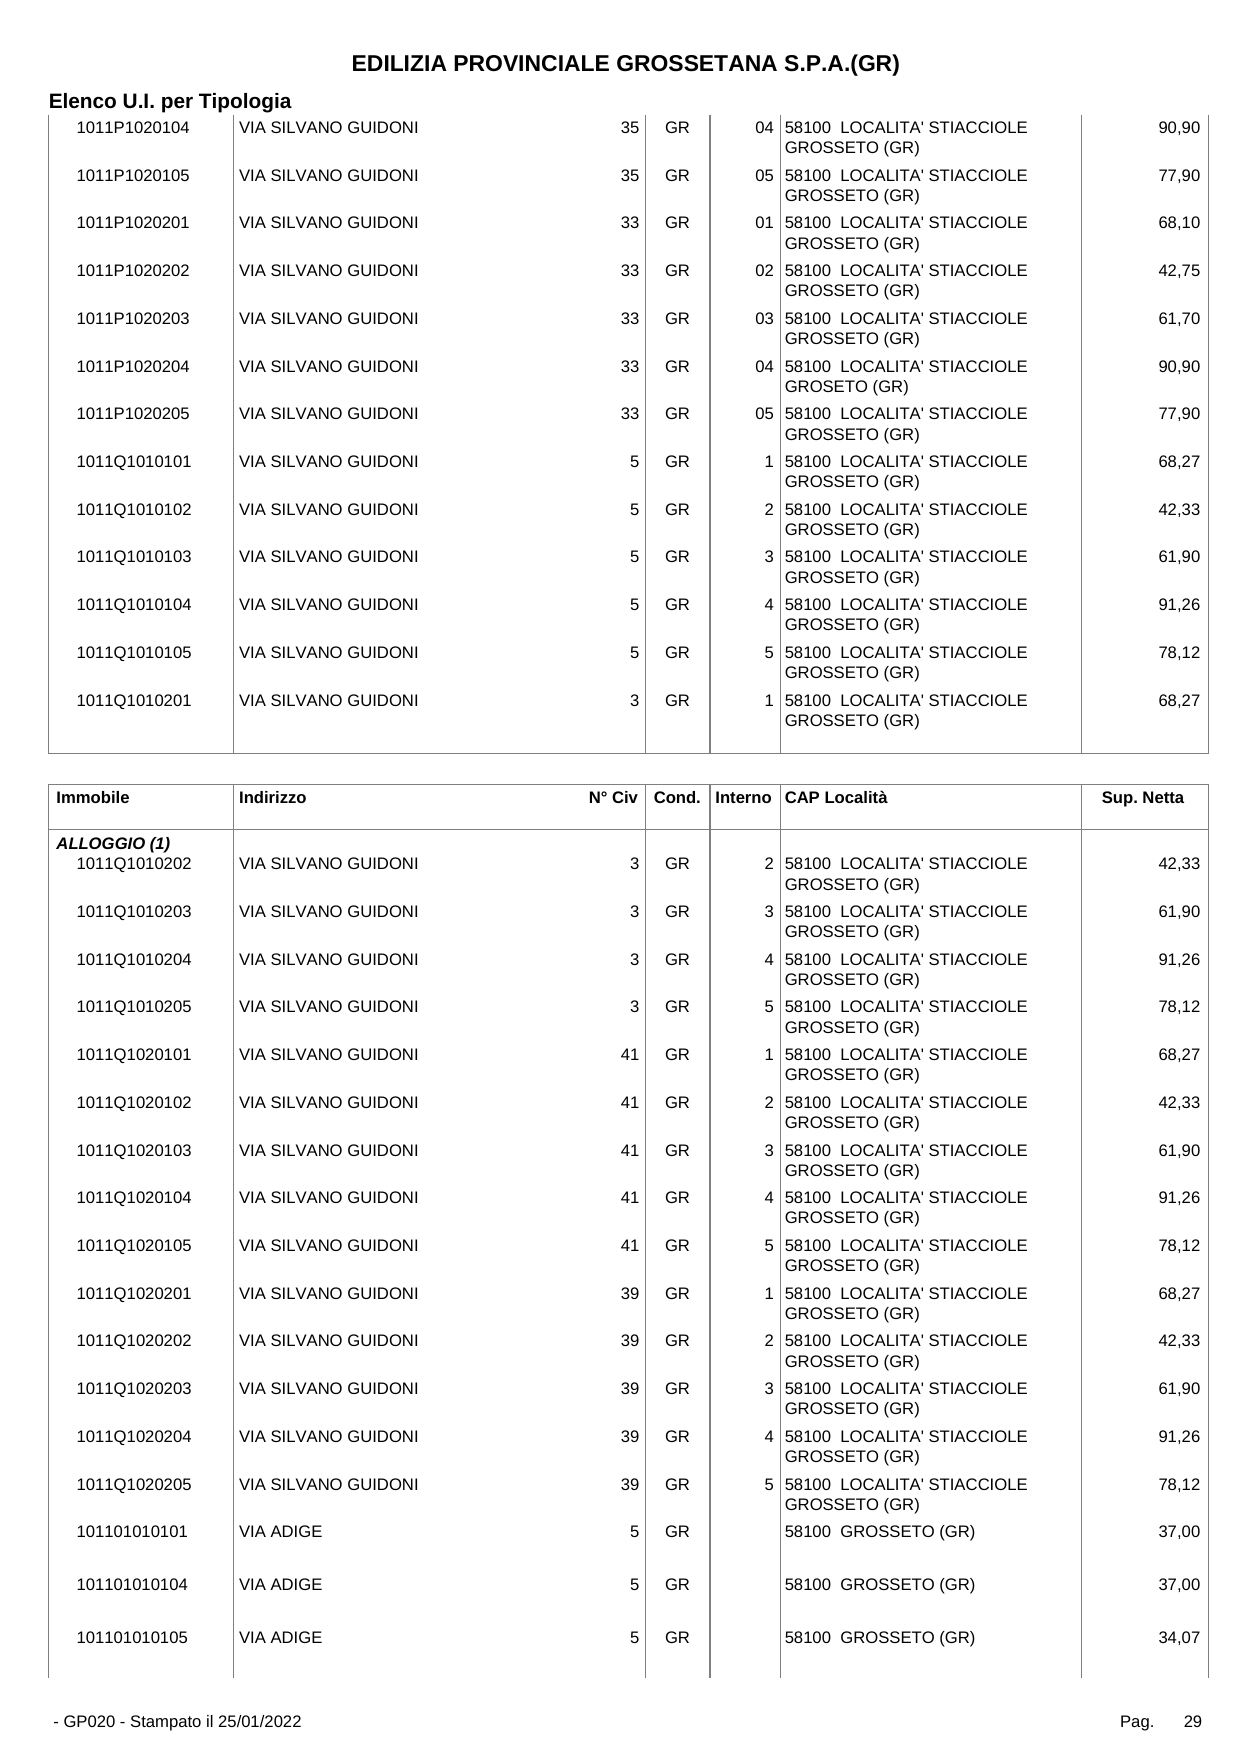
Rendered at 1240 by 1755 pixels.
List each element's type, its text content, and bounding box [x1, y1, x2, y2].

table_cell VIA SILVANO GUIDONI [234, 162, 588, 210]
table_cell 1011Q1020205 [49, 1471, 233, 1519]
table_cell 58100 LOCALITA' STIACCIOLE GROSSETO (GR) [781, 946, 1081, 994]
table_cell VIA SILVANO GUIDONI [234, 592, 588, 639]
table_cell GR [646, 830, 709, 898]
table_cell VIA SILVANO GUIDONI [234, 210, 588, 258]
table_cell VIA SILVANO GUIDONI [234, 115, 588, 162]
table_cell 1011P1020203 [49, 305, 233, 353]
table_cell VIA SILVANO GUIDONI [234, 1280, 588, 1328]
table_cell 3 [589, 994, 645, 1042]
table_cell 58100 LOCALITA' STIACCIOLE GROSSETO (GR) [781, 1042, 1081, 1089]
table_cell 41 [589, 1137, 645, 1185]
table_cell 58100 LOCALITA' STIACCIOLE GROSSETO (GR) [781, 258, 1081, 305]
table_cell 39 [589, 1280, 645, 1328]
table_cell 1011Q1020201 [49, 1280, 233, 1328]
table_cell 4 [711, 946, 780, 994]
table_cell 61,90 [1082, 544, 1208, 592]
table_header N° Civ [589, 785, 645, 829]
table_cell 04 [711, 353, 780, 401]
table_cell 1011Q1020103 [49, 1137, 233, 1185]
table_cell 58100 LOCALITA' STIACCIOLE GROSSETO (GR) [781, 1328, 1081, 1376]
table_cell 78,12 [1082, 639, 1208, 687]
table_cell 78,12 [1082, 1233, 1208, 1280]
table_header CAP Località [781, 785, 1081, 829]
table_cell GR [646, 1376, 709, 1423]
table_cell GR [646, 899, 709, 946]
table_cell 2 [711, 830, 780, 898]
table_cell 58100 LOCALITA' STIACCIOLE GROSSETO (GR) [781, 401, 1081, 448]
table_cell 33 [589, 305, 645, 353]
table_cell VIA SILVANO GUIDONI [234, 496, 588, 544]
table_cell 58100 LOCALITA' STIACCIOLE GROSSETO (GR) [781, 1233, 1081, 1280]
table_cell 42,33 [1082, 1089, 1208, 1137]
table_cell 5 [589, 544, 645, 592]
table_cell 1011Q1010102 [49, 496, 233, 544]
table_cell GR [646, 1519, 709, 1572]
table_cell GR [646, 353, 709, 401]
table_cell 33 [589, 353, 645, 401]
table_cell 35 [589, 115, 645, 162]
table_cell 37,00 [1082, 1519, 1208, 1572]
table_cell 1 [711, 449, 780, 496]
table_cell 1011Q1010104 [49, 592, 233, 639]
table_cell 1011P1020205 [49, 401, 233, 448]
table_cell GR [646, 1137, 709, 1185]
table_header Cond. [646, 785, 709, 829]
table_cell GR [646, 1089, 709, 1137]
table_cell 3 [711, 1137, 780, 1185]
table_cell GR [646, 946, 709, 994]
table_cell 1011Q1020204 [49, 1423, 233, 1471]
table_cell 58100 LOCALITA' STIACCIOLE GROSSETO (GR) [781, 899, 1081, 946]
table_cell 4 [711, 1423, 780, 1471]
table_cell 58100 LOCALITA' STIACCIOLE GROSSETO (GR) [781, 1376, 1081, 1423]
table_cell 1011Q1020105 [49, 1233, 233, 1280]
table_cell GR [646, 1042, 709, 1089]
table_cell 1011Q1020104 [49, 1185, 233, 1232]
table_cell 41 [589, 1185, 645, 1232]
table_cell 58100 LOCALITA' STIACCIOLE GROSSETO (GR) [781, 1089, 1081, 1137]
table_cell VIA SILVANO GUIDONI [234, 1137, 588, 1185]
table_cell 34,07 [1082, 1625, 1208, 1677]
table_cell 1011Q1020203 [49, 1376, 233, 1423]
table_cell GR [646, 1572, 709, 1624]
table_cell 78,12 [1082, 1471, 1208, 1519]
table_cell 58100 LOCALITA' STIACCIOLE GROSSETO (GR) [781, 210, 1081, 258]
table_cell 1011P1020202 [49, 258, 233, 305]
table_cell 35 [589, 162, 645, 210]
table_cell 68,27 [1082, 449, 1208, 496]
table_cell 90,90 [1082, 353, 1208, 401]
table_cell GR [646, 1185, 709, 1232]
table_cell 3 [589, 899, 645, 946]
table_cell 1011P1020204 [49, 353, 233, 401]
table_cell 77,90 [1082, 401, 1208, 448]
table_cell 39 [589, 1423, 645, 1471]
table_cell 91,26 [1082, 1185, 1208, 1232]
table_cell GR [646, 449, 709, 496]
table_cell 3 [589, 830, 645, 898]
table_cell GR [646, 994, 709, 1042]
table_cell 41 [589, 1233, 645, 1280]
table_cell 58100 LOCALITA' STIACCIOLE GROSSETO (GR) [781, 115, 1081, 162]
table_cell 58100 LOCALITA' STIACCIOLE GROSSETO (GR) [781, 305, 1081, 353]
table_header Sup. Netta [1082, 785, 1208, 829]
table_cell 58100 LOCALITA' STIACCIOLE GROSSETO (GR) [781, 687, 1081, 753]
table_cell 39 [589, 1376, 645, 1423]
table_cell GR [646, 1423, 709, 1471]
table_cell 5 [589, 592, 645, 639]
table_cell 39 [589, 1328, 645, 1376]
table_cell VIA SILVANO GUIDONI [234, 639, 588, 687]
table_cell 02 [711, 258, 780, 305]
table_cell 1011Q1020101 [49, 1042, 233, 1089]
table_cell 68,10 [1082, 210, 1208, 258]
table_cell 1011Q1010103 [49, 544, 233, 592]
table_cell 101101010101 [49, 1519, 233, 1572]
table_cell GR [646, 162, 709, 210]
table_cell 33 [589, 258, 645, 305]
table_cell 3 [711, 544, 780, 592]
table_cell VIA SILVANO GUIDONI [234, 1233, 588, 1280]
table_cell GR [646, 687, 709, 753]
table_cell 1011Q1010204 [49, 946, 233, 994]
table_cell GR [646, 258, 709, 305]
table_cell 58100 LOCALITA' STIACCIOLE GROSSETO (GR) [781, 1280, 1081, 1328]
table_cell GR [646, 210, 709, 258]
table_cell 58100 LOCALITA' STIACCIOLE GROSSETO (GR) [781, 592, 1081, 639]
table_cell 41 [589, 1089, 645, 1137]
table_cell 58100 LOCALITA' STIACCIOLE GROSSETO (GR) [781, 1423, 1081, 1471]
table_cell GR [646, 1625, 709, 1677]
table_cell VIA ADIGE [234, 1519, 588, 1572]
table_cell 5 [711, 1471, 780, 1519]
table_cell 3 [589, 687, 645, 753]
table_cell GR [646, 592, 709, 639]
table_cell 5 [711, 1233, 780, 1280]
table_cell 4 [711, 592, 780, 639]
table_cell 33 [589, 401, 645, 448]
table_cell 1011P1020105 [49, 162, 233, 210]
table_cell 58100 LOCALITA' STIACCIOLE GROSSETO (GR) [781, 1137, 1081, 1185]
table_cell 5 [589, 639, 645, 687]
table_cell 1011Q1010205 [49, 994, 233, 1042]
table_cell 05 [711, 162, 780, 210]
table_cell VIA SILVANO GUIDONI [234, 1328, 588, 1376]
table_cell 5 [711, 994, 780, 1042]
table_cell 5 [589, 449, 645, 496]
table_cell 1 [711, 1280, 780, 1328]
table_cell GR [646, 1233, 709, 1280]
table_cell 91,26 [1082, 946, 1208, 994]
table_cell GR [646, 1471, 709, 1519]
table_cell 37,00 [1082, 1572, 1208, 1624]
table_cell 2 [711, 496, 780, 544]
table_cell 58100 GROSSETO (GR) [781, 1572, 1081, 1624]
table_cell GR [646, 1280, 709, 1328]
table_cell VIA SILVANO GUIDONI [234, 544, 588, 592]
table_cell VIA SILVANO GUIDONI [234, 1042, 588, 1089]
table_cell VIA SILVANO GUIDONI [234, 353, 588, 401]
table_cell VIA SILVANO GUIDONI [234, 946, 588, 994]
table_header Interno [711, 785, 780, 829]
table_cell 90,90 [1082, 115, 1208, 162]
table_cell 58100 LOCALITA' STIACCIOLE GROSSETO (GR) [781, 639, 1081, 687]
table_cell 42,33 [1082, 830, 1208, 898]
table_cell 1011P1020104 [49, 115, 233, 162]
table_cell 2 [711, 1328, 780, 1376]
table_cell 58100 LOCALITA' STIACCIOLE GROSSETO (GR) [781, 1471, 1081, 1519]
table_cell 58100 LOCALITA' STIACCIOLE GROSSETO (GR) [781, 162, 1081, 210]
table_cell VIA SILVANO GUIDONI [234, 899, 588, 946]
table_cell GR [646, 544, 709, 592]
table_cell 1011Q1020202 [49, 1328, 233, 1376]
table_cell GR [646, 639, 709, 687]
table_cell VIA SILVANO GUIDONI [234, 305, 588, 353]
table_cell 1011Q1020102 [49, 1089, 233, 1137]
table_cell GR [646, 401, 709, 448]
table_cell 61,90 [1082, 899, 1208, 946]
table_cell VIA SILVANO GUIDONI [234, 401, 588, 448]
table_cell VIA SILVANO GUIDONI [234, 994, 588, 1042]
table_cell 58100 LOCALITA' STIACCIOLE GROSSETO (GR) [781, 1185, 1081, 1232]
table_cell 05 [711, 401, 780, 448]
table_cell 42,33 [1082, 496, 1208, 544]
table_cell 5 [589, 1625, 645, 1677]
table_cell 33 [589, 210, 645, 258]
table_cell VIA SILVANO GUIDONI [234, 830, 588, 898]
table_cell 1011P1020201 [49, 210, 233, 258]
table_cell VIA ADIGE [234, 1572, 588, 1624]
table_cell 58100 LOCALITA' STIACCIOLE GROSSETO (GR) [781, 449, 1081, 496]
table_cell 91,26 [1082, 1423, 1208, 1471]
table_header Immobile [49, 785, 233, 829]
table_cell 58100 LOCALITA' STIACCIOLE GROSSETO (GR) [781, 544, 1081, 592]
table_cell GR [646, 115, 709, 162]
table_cell 1011Q1010203 [49, 899, 233, 946]
table_cell 4 [711, 1185, 780, 1232]
table_cell 1 [711, 687, 780, 753]
table_cell [711, 1572, 780, 1624]
table_cell VIA SILVANO GUIDONI [234, 258, 588, 305]
table_cell 5 [589, 1519, 645, 1572]
table_cell GR [646, 305, 709, 353]
table_cell 04 [711, 115, 780, 162]
table_cell 58100 LOCALITA' STIACCIOLE GROSETO (GR) [781, 353, 1081, 401]
table_cell 58100 LOCALITA' STIACCIOLE GROSSETO (GR) [781, 994, 1081, 1042]
table_cell 03 [711, 305, 780, 353]
table_cell 91,26 [1082, 592, 1208, 639]
table_cell 39 [589, 1471, 645, 1519]
table_cell VIA SILVANO GUIDONI [234, 1089, 588, 1137]
table_cell 3 [711, 1376, 780, 1423]
table_cell 41 [589, 1042, 645, 1089]
table_cell GR [646, 496, 709, 544]
table_cell 5 [589, 496, 645, 544]
table_cell 68,27 [1082, 1042, 1208, 1089]
table_cell 01 [711, 210, 780, 258]
table_cell 101101010105 [49, 1625, 233, 1677]
table_header Indirizzo [234, 785, 588, 829]
table_cell 42,75 [1082, 258, 1208, 305]
table_cell VIA SILVANO GUIDONI [234, 1423, 588, 1471]
table_cell VIA ADIGE [234, 1625, 588, 1677]
table_cell 1011Q1010101 [49, 449, 233, 496]
table_cell VIA SILVANO GUIDONI [234, 687, 588, 753]
table_cell GR [646, 1328, 709, 1376]
table_cell 101101010104 [49, 1572, 233, 1624]
table_cell 78,12 [1082, 994, 1208, 1042]
table_cell 5 [711, 639, 780, 687]
table_cell [711, 1625, 780, 1677]
table_cell 68,27 [1082, 1280, 1208, 1328]
table_cell 58100 LOCALITA' STIACCIOLE GROSSETO (GR) [781, 830, 1081, 898]
table_cell ALLOGGIO (1) 1011Q1010202 [49, 830, 233, 898]
table_cell 58100 GROSSETO (GR) [781, 1519, 1081, 1572]
table_cell 3 [711, 899, 780, 946]
table_cell 1011Q1010201 [49, 687, 233, 753]
table_cell 1011Q1010105 [49, 639, 233, 687]
table_cell 1 [711, 1042, 780, 1089]
table_cell [711, 1519, 780, 1572]
table_cell 42,33 [1082, 1328, 1208, 1376]
table_cell 2 [711, 1089, 780, 1137]
table_cell 68,27 [1082, 687, 1208, 753]
table_cell 77,90 [1082, 162, 1208, 210]
table_cell VIA SILVANO GUIDONI [234, 1376, 588, 1423]
table_cell VIA SILVANO GUIDONI [234, 1471, 588, 1519]
table_cell 5 [589, 1572, 645, 1624]
table_cell 3 [589, 946, 645, 994]
table_cell 58100 GROSSETO (GR) [781, 1625, 1081, 1677]
table_cell 58100 LOCALITA' STIACCIOLE GROSSETO (GR) [781, 496, 1081, 544]
table_cell VIA SILVANO GUIDONI [234, 449, 588, 496]
table_cell VIA SILVANO GUIDONI [234, 1185, 588, 1232]
table_cell 61,90 [1082, 1137, 1208, 1185]
table_cell 61,70 [1082, 305, 1208, 353]
table_cell 61,90 [1082, 1376, 1208, 1423]
